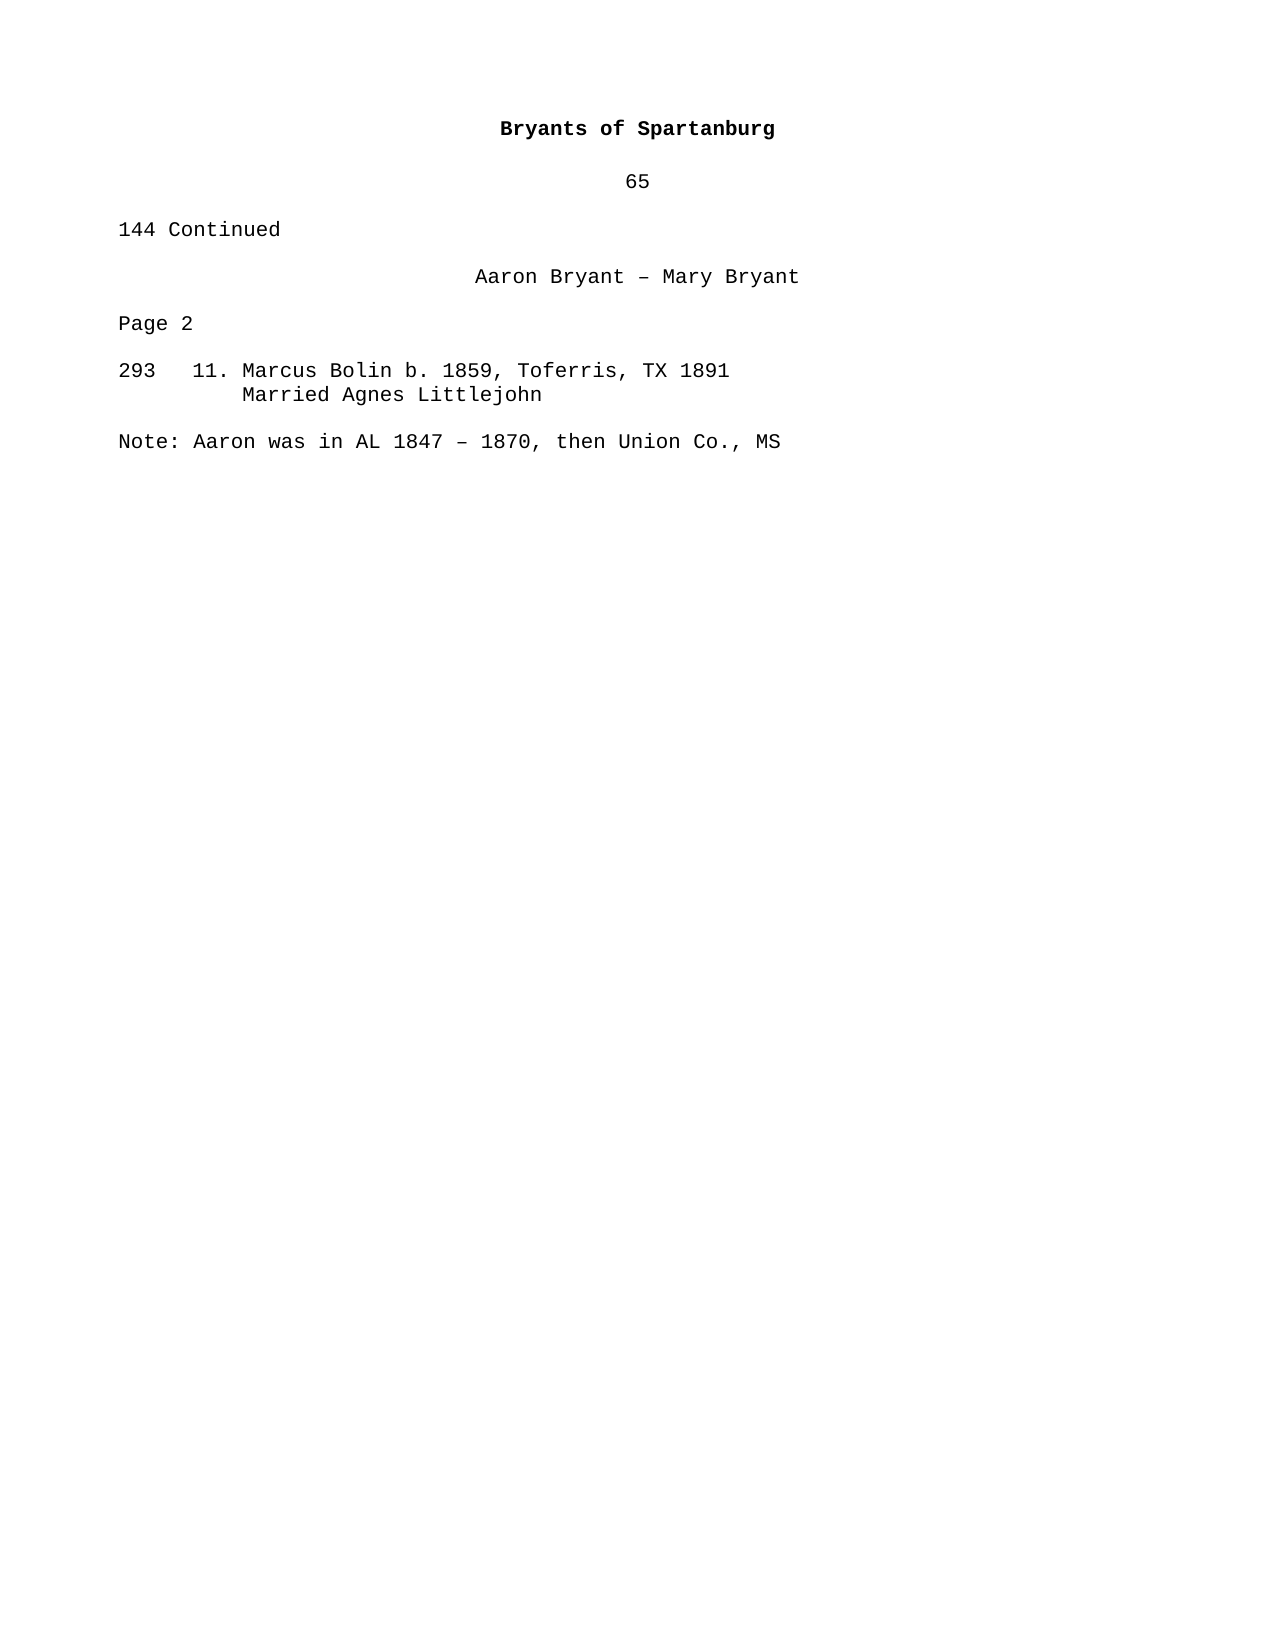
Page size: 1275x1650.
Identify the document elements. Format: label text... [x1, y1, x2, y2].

text 144 Continued [118, 218, 1157, 242]
text 293 11. Marcus Bolin b. 1859, Toferris, TX 1891 [118, 360, 1157, 384]
text Aaron Bryant – Mary Bryant [118, 266, 1157, 289]
text Note: Aaron was in AL 1847 – 1870, then Union Co., MS [118, 431, 1157, 455]
text Married Agnes Littlejohn [118, 384, 1157, 408]
text 65 [118, 171, 1157, 195]
text Page 2 [118, 313, 1157, 337]
